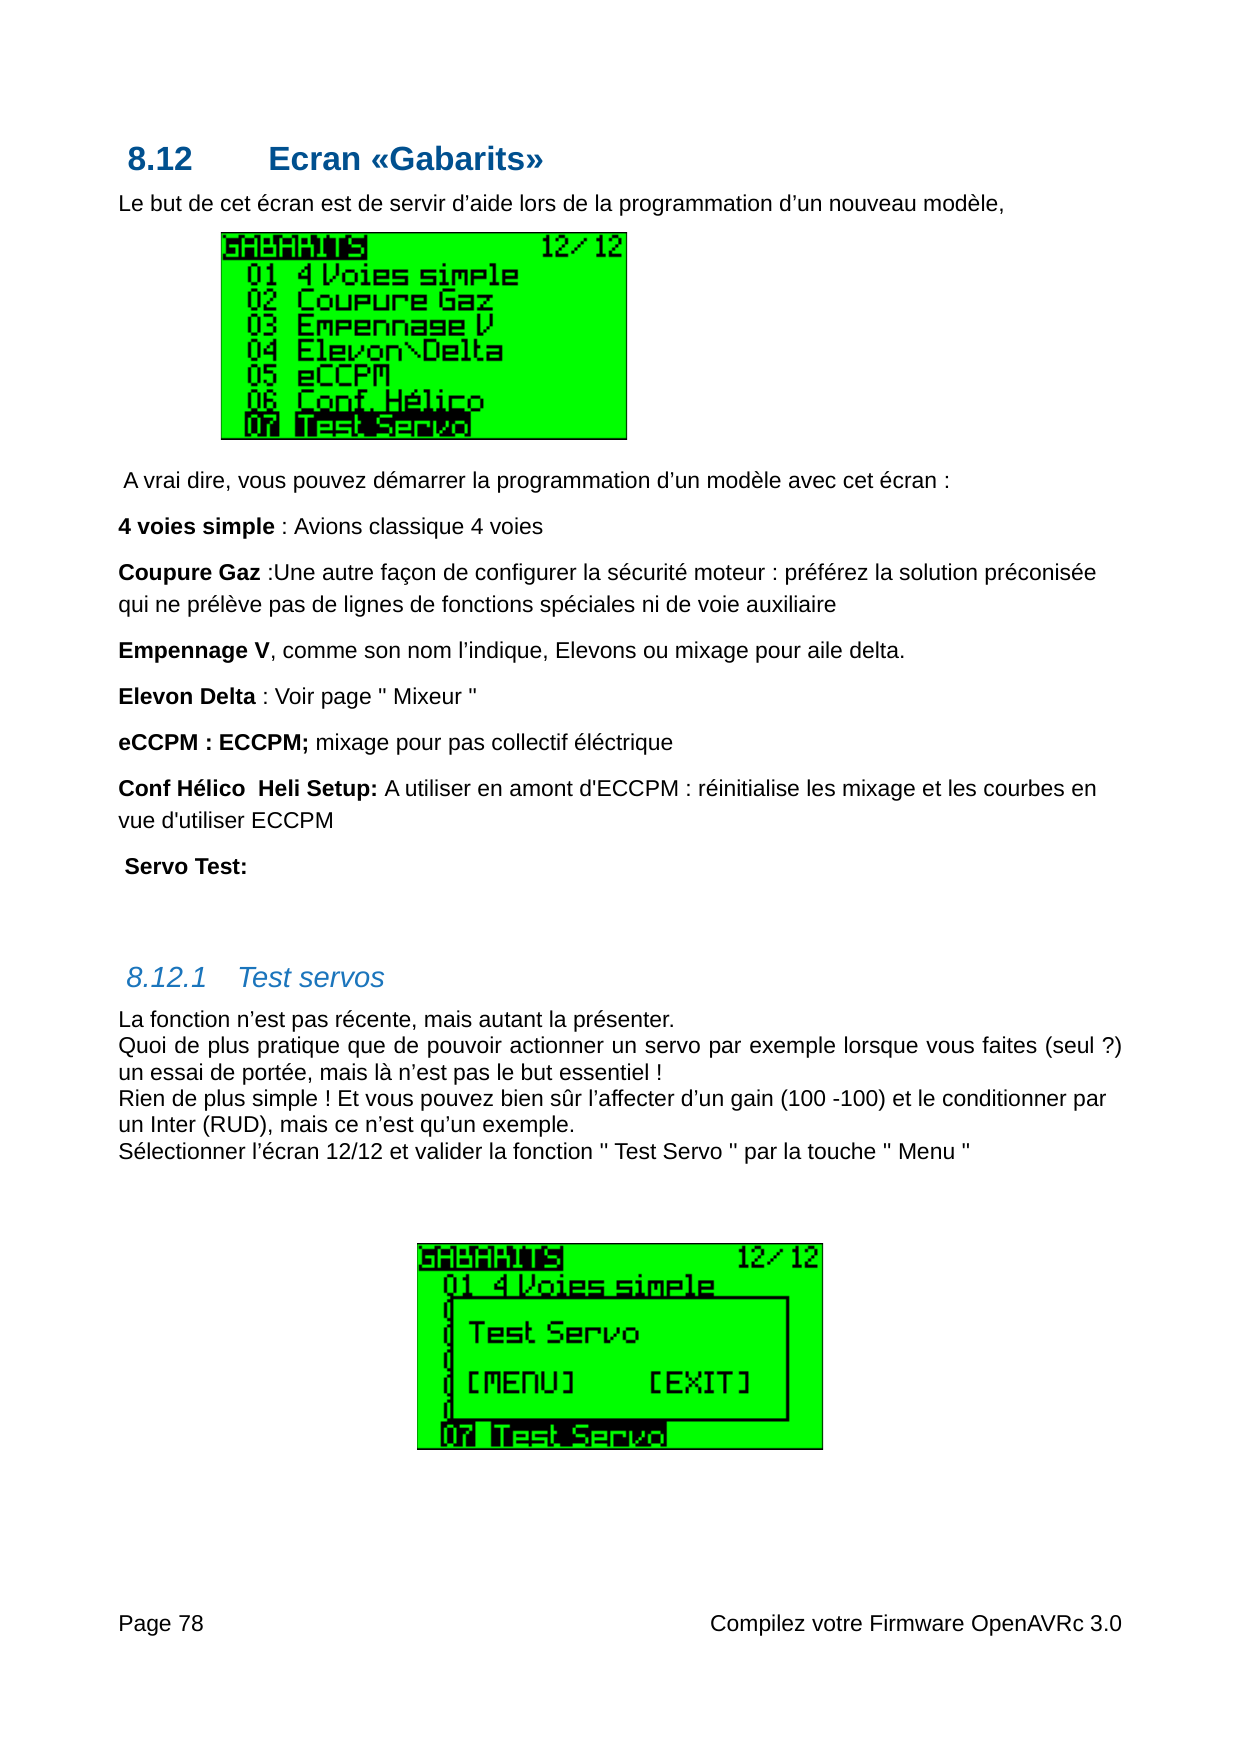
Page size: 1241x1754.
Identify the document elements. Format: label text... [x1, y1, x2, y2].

text Rien de plus simple ! Et vous pouvez bien sûr l’affecter d’un gain (100 -100) et le conditionner par un Inter (RUD), mais ce n’est qu’un exemple. [118, 1085, 1122, 1138]
text 4 voies simple : Avions classique 4 voies [118, 513, 1122, 539]
subtitle Test servos [118, 960, 1122, 993]
text Servo Test: [118, 853, 1122, 879]
text Elevon Delta : Voir page '' Mixeur '' [118, 683, 1122, 709]
text Quoi de plus pratique que de pouvoir actionner un servo par exemple lorsque vous faites (seul ?) un essai de portée, mais là n’est pas le but essentiel ! [118, 1032, 1122, 1085]
picture [220, 232, 628, 440]
text Sélectionner l’écran 12/12 et valider la fonction '' Test Servo '' par la touche '' Menu '' [118, 1138, 1122, 1164]
text Conf Hélico Heli Setup: A utiliser en amont d'ECCPM : réinitialise les mixage et les courbes en vue d'utiliser ECCPM [118, 775, 1122, 833]
text Le but de cet écran est de servir d’aide lors de la programmation d’un nouveau modèle, [118, 190, 1122, 216]
text Coupure Gaz :Une autre façon de configurer la sécurité moteur : préférez la solution préconisée qui ne prélève pas de lignes de fonctions spéciales ni de voie auxiliaire [118, 559, 1122, 617]
subtitle Ecran «Gabarits» [118, 139, 1122, 178]
text Empennage V, comme son nom l’indique, Elevons ou mixage pour aile delta. [118, 637, 1122, 663]
text eCCPM : ECCPM; mixage pour pas collectif éléctrique [118, 729, 1122, 756]
text La fonction n’est pas récente, mais autant la présenter. [118, 1006, 1122, 1032]
picture [417, 1243, 824, 1450]
text A vrai dire, vous pouvez démarrer la programmation d’un modèle avec cet écran : [118, 467, 1122, 493]
